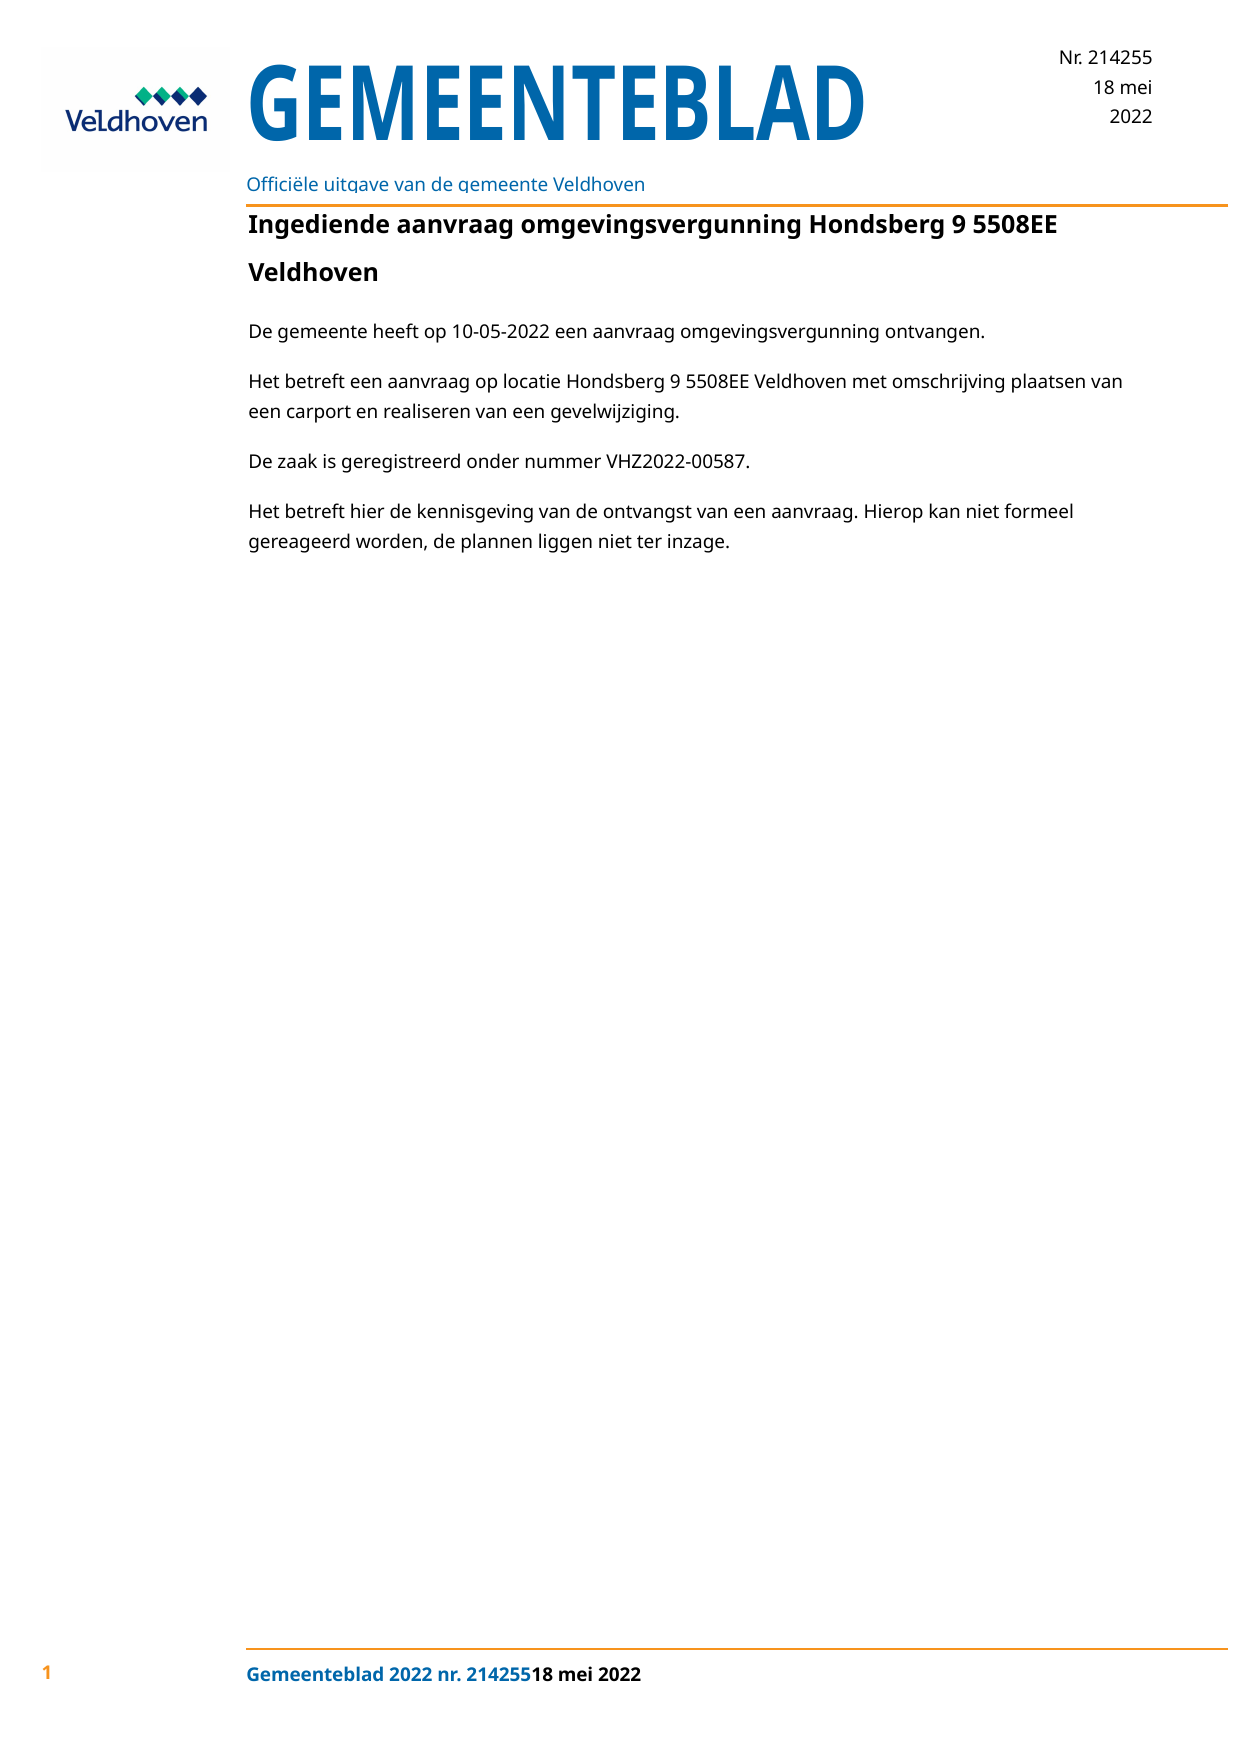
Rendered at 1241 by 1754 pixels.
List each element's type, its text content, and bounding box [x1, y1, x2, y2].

text De gemeente heeft op 10-05-2022 een aanvraag omgevingsvergunning ontvangen. [248, 318, 1152, 344]
picture [41, 47, 231, 172]
text Ingediende aanvraag omgevingsvergunning Hondsberg 9 5508EE Veldhoven [248, 207, 1152, 288]
text Het betreft een aanvraag op locatie Hondsberg 9 5508EE Veldhoven met omschrijving plaatsen van een carport en realiseren van een gevelwijziging. [248, 368, 1152, 424]
text Het betreft hier de kennisgeving van de ontvangst van een aanvraag. Hierop kan niet formeel gereageerd worden, de plannen liggen niet ter inzage. [248, 499, 1152, 554]
text De zaak is geregistreerd onder nummer VHZ2022-00587. [248, 448, 1152, 474]
